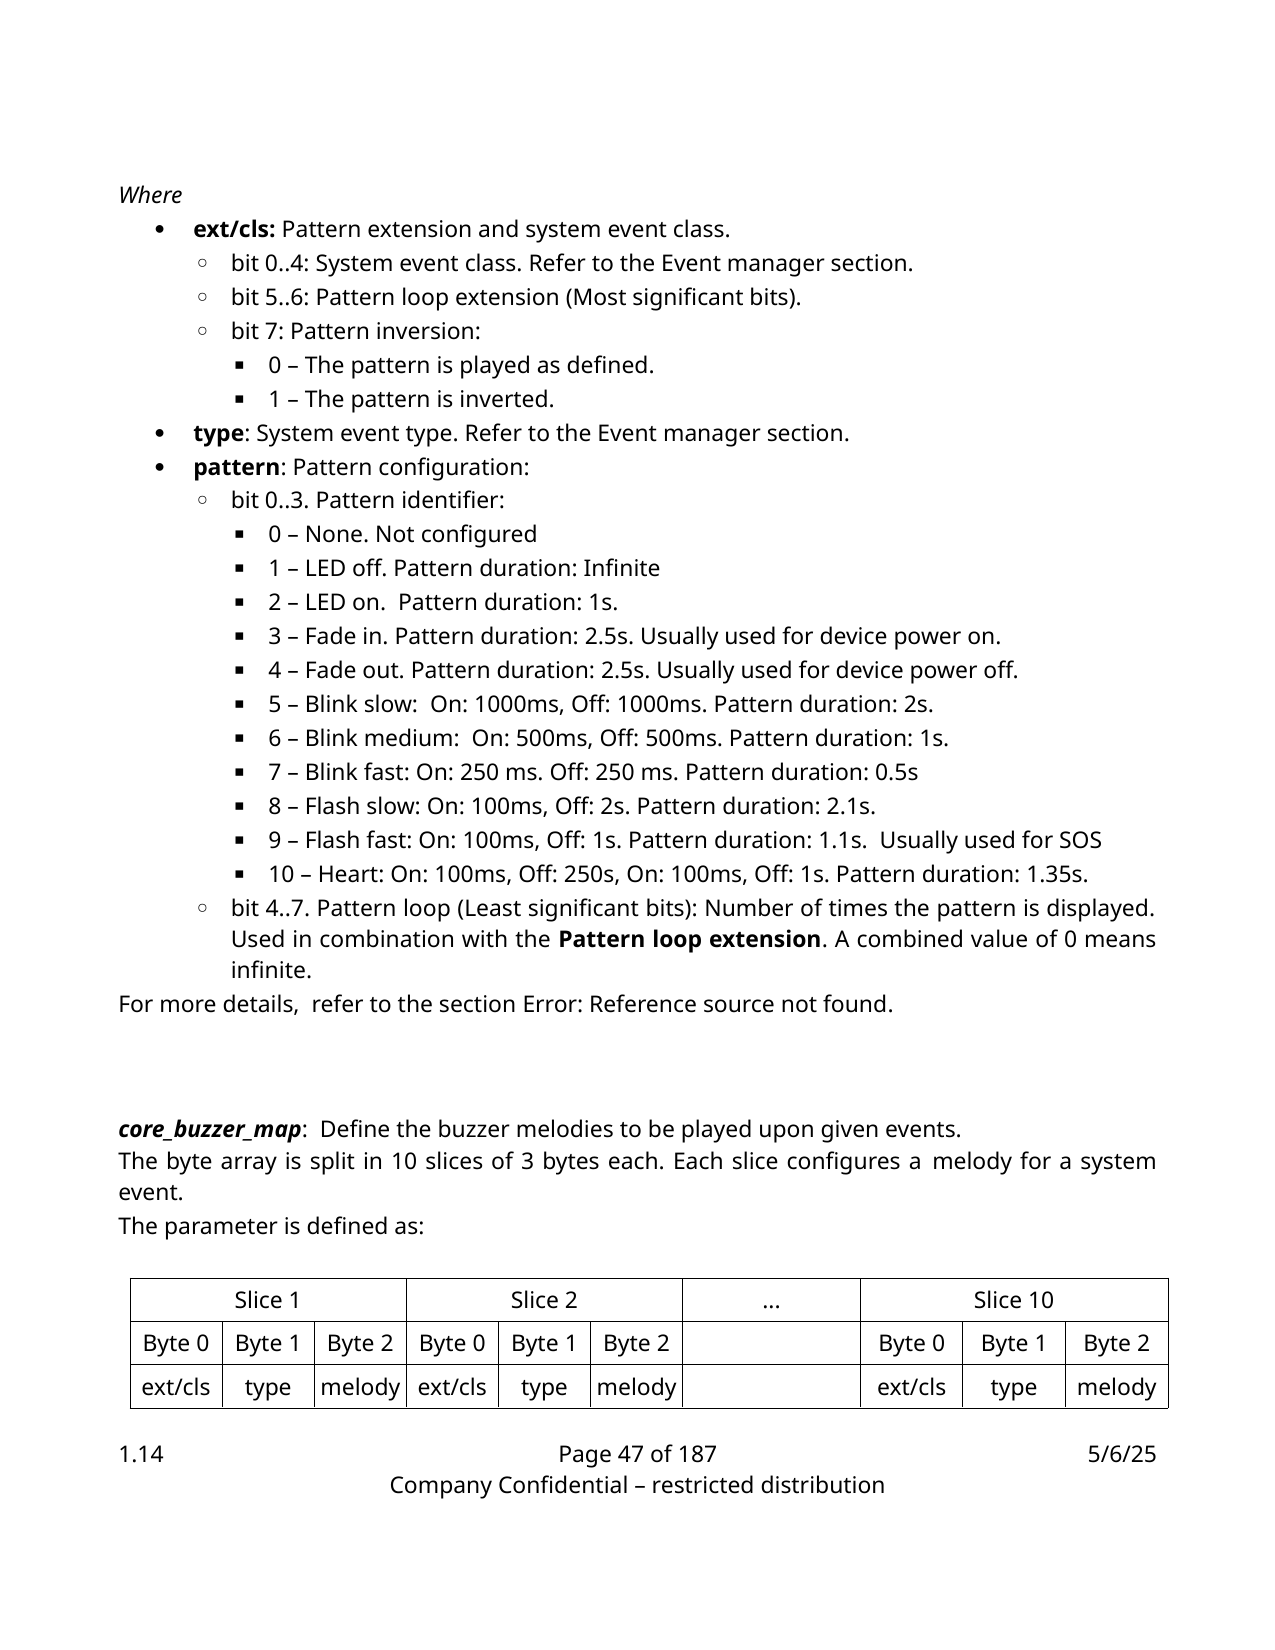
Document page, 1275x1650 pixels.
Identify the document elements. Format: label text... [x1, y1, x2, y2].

table_header Slice 10 [861, 1279, 1168, 1321]
table_cell melody [315, 1365, 406, 1407]
table_cell Byte 2 [591, 1322, 682, 1364]
text Where [118, 179, 1157, 210]
list bit 7: Pattern inversion: [193, 314, 1157, 346]
list type: System event type. Refer to the Event manager section. [156, 416, 1157, 448]
table_header ... [683, 1279, 860, 1321]
list 9 – Flash fast: On: 100ms, Off: 1s. Pattern duration: 1.1s. Usually used for SOS [231, 824, 1157, 855]
table_cell Byte 1 [223, 1322, 314, 1364]
table_header Slice 2 [407, 1279, 682, 1321]
text For more details, refer to the section Error: Reference source not found. [118, 988, 1157, 1019]
list 5 – Blink slow: On: 1000ms, Off: 1000ms. Pattern duration: 2s. [231, 688, 1157, 719]
table_cell Byte 0 [407, 1322, 498, 1364]
list 2 – LED on. Pattern duration: 1s. [231, 586, 1157, 617]
list 0 – None. Not configured [231, 518, 1157, 549]
table_cell melody [591, 1365, 682, 1407]
table_cell Byte 0 [131, 1322, 222, 1364]
table_cell Byte 1 [963, 1322, 1065, 1364]
table_cell melody [1066, 1365, 1168, 1407]
table_cell Byte 2 [315, 1322, 406, 1364]
table_cell type [963, 1365, 1065, 1407]
table_cell ext/cls [131, 1365, 222, 1407]
text The parameter is defined as: [118, 1210, 1157, 1241]
list 1 – The pattern is inverted. [231, 382, 1157, 414]
list bit 5..6: Pattern loop extension (Most significant bits). [193, 281, 1157, 312]
list 6 – Blink medium: On: 500ms, Off: 500ms. Pattern duration: 1s. [231, 722, 1157, 753]
table_cell type [499, 1365, 590, 1407]
list 7 – Blink fast: On: 250 ms. Off: 250 ms. Pattern duration: 0.5s [231, 756, 1157, 787]
table_cell Byte 1 [499, 1322, 590, 1364]
table_cell Byte 2 [1066, 1322, 1168, 1364]
table_header Slice 1 [131, 1279, 406, 1321]
table_cell ext/cls [407, 1365, 498, 1407]
text The byte array is split in 10 slices of 3 bytes each. Each slice configures a melody for a system event. [118, 1144, 1157, 1207]
list 1 – LED off. Pattern duration: Infinite [231, 552, 1157, 583]
list 3 – Fade in. Pattern duration: 2.5s. Usually used for device power on. [231, 620, 1157, 651]
table_cell ext/cls [861, 1365, 962, 1407]
list 8 – Flash slow: On: 100ms, Off: 2s. Pattern duration: 2.1s. [231, 790, 1157, 821]
list bit 4..7. Pattern loop (Least significant bits): Number of times the pattern is displayed. Used in combination with the Pattern loop extension. A combined value of 0 means infinite. [193, 892, 1157, 986]
list 4 – Fade out. Pattern duration: 2.5s. Usually used for device power off. [231, 654, 1157, 685]
table_cell Byte 0 [861, 1322, 962, 1364]
list ext/cls: Pattern extension and system event class. [156, 213, 1157, 244]
list pattern: Pattern configuration: [156, 450, 1157, 482]
text core_buzzer_map: Define the buzzer melodies to be played upon given events. [118, 1113, 1157, 1144]
table_cell [683, 1322, 860, 1364]
table_cell type [223, 1365, 314, 1407]
list 0 – The pattern is played as defined. [231, 348, 1157, 380]
list 10 – Heart: On: 100ms, Off: 250s, On: 100ms, Off: 1s. Pattern duration: 1.35s. [231, 858, 1157, 889]
table_cell [683, 1365, 860, 1407]
list bit 0..3. Pattern identifier: [193, 484, 1157, 516]
list bit 0..4: System event class. Refer to the Event manager section. [193, 247, 1157, 278]
